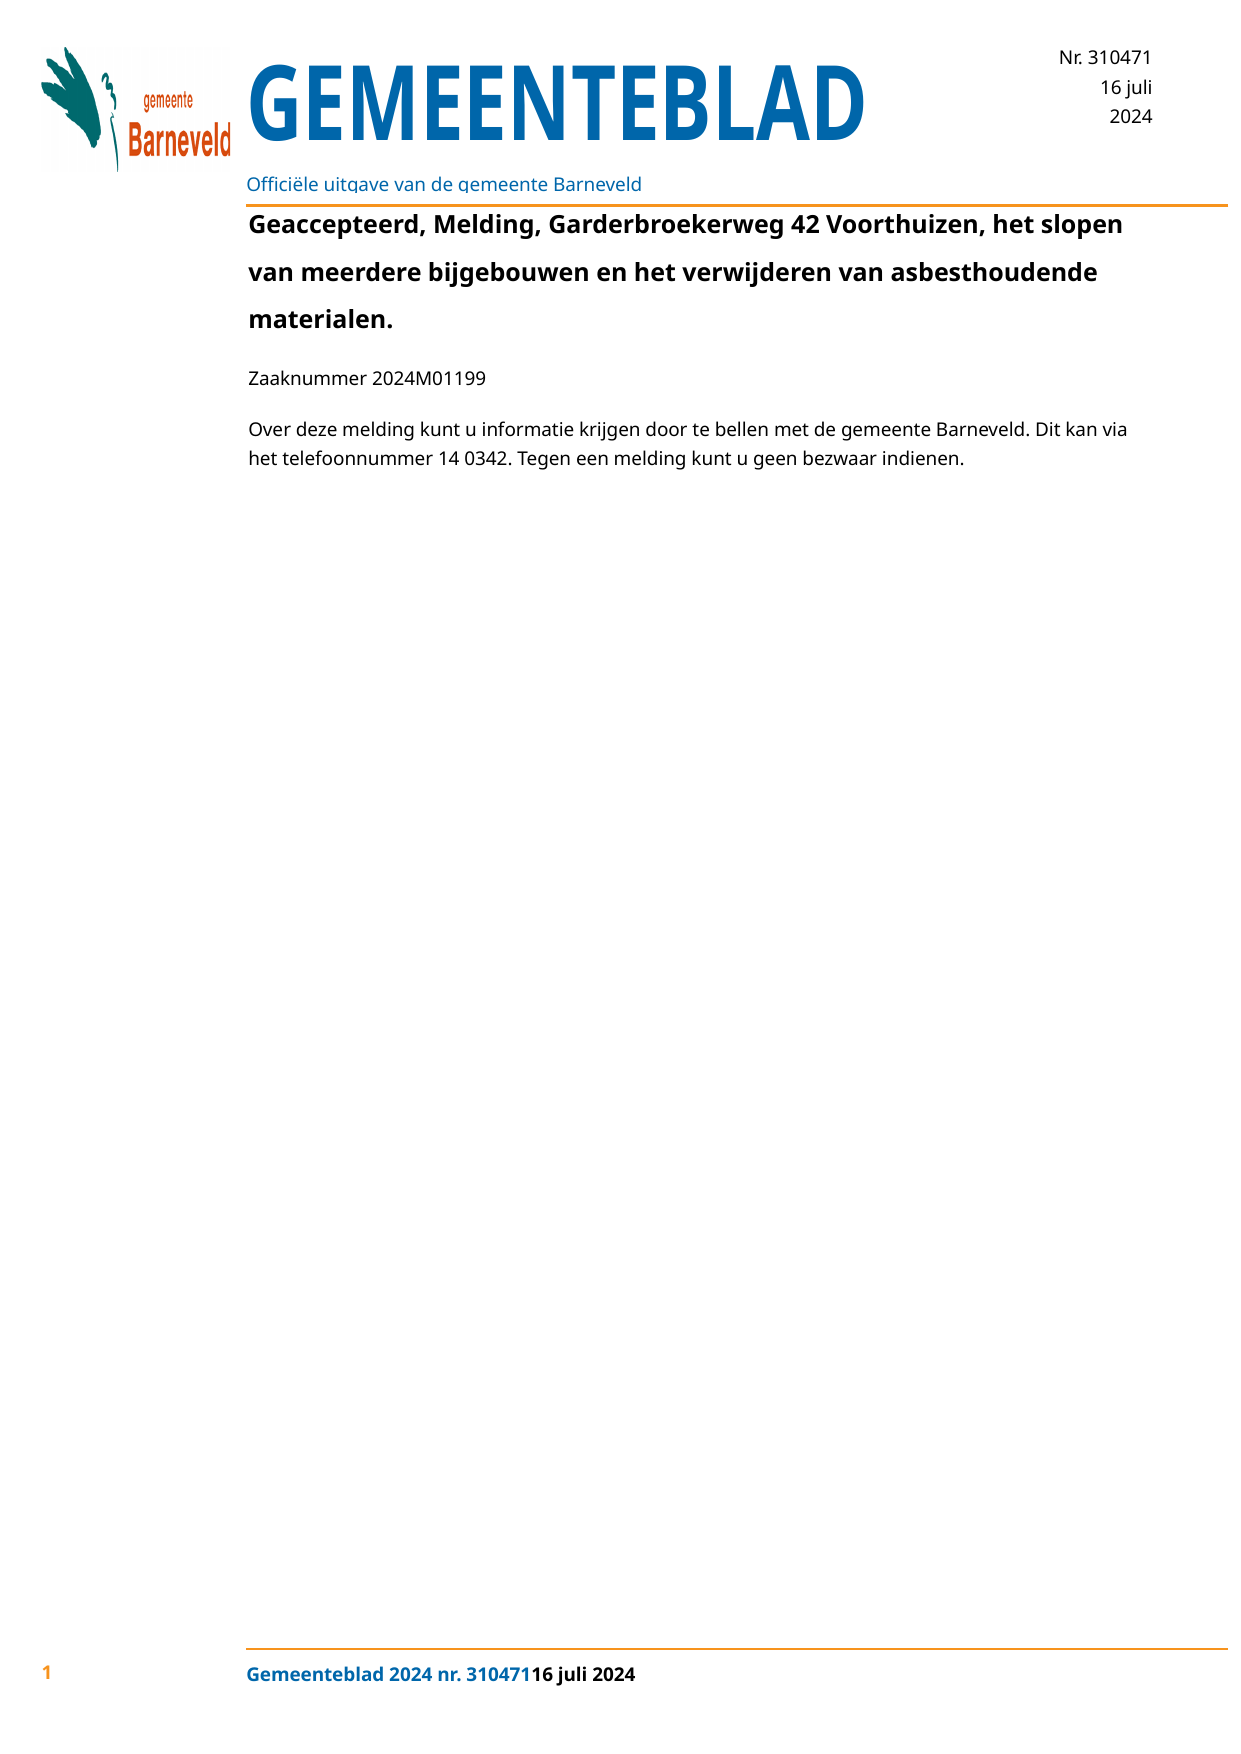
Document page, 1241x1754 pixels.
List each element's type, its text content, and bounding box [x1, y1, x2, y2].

text Geaccepteerd, Melding, Garderbroekerweg 42 Voorthuizen, het slopen van meerdere bijgebouwen en het verwijderen van asbesthoudende materialen. [248, 207, 1152, 336]
text Over deze melding kunt u informatie krijgen door te bellen met de gemeente Barneveld. Dit kan via het telefoonnummer 14 0342. Tegen een melding kunt u geen bezwaar indienen. [248, 416, 1152, 471]
picture [41, 47, 231, 172]
text Zaaknummer 2024M01199 [248, 366, 1152, 391]
